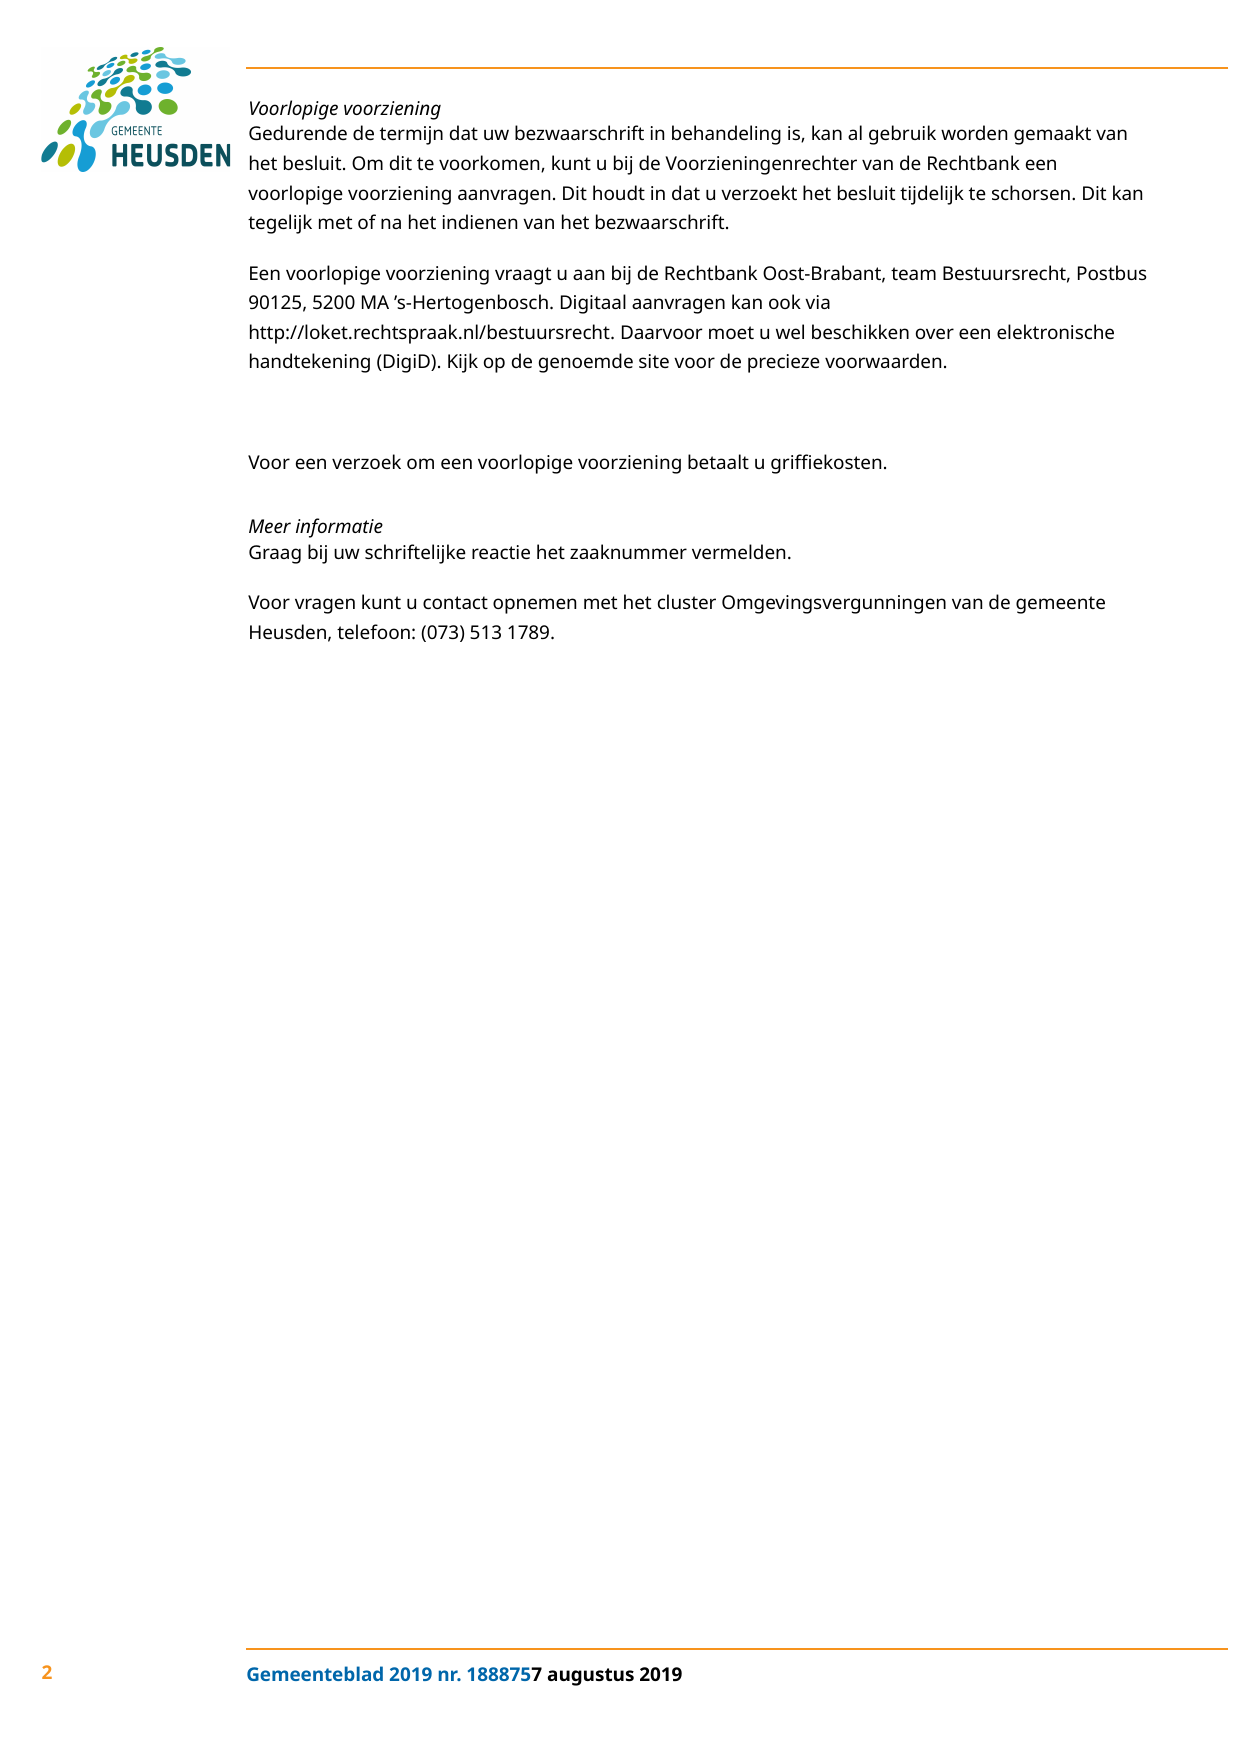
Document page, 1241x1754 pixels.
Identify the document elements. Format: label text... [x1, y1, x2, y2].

picture [41, 47, 231, 172]
text Gedurende de termijn dat uw bezwaarschrift in behandeling is, kan al gebruik worden gemaakt van het besluit. Om dit te voorkomen, kunt u bij de Voorzieningenrechter van de Rechtbank een voorlopige voorziening aanvragen. Dit houdt in dat u verzoekt het besluit tijdelijk te schorsen. Dit kan tegelijk met of na het indienen van het bezwaarschrift. [248, 121, 1152, 235]
text Voorlopige voorziening [248, 95, 1152, 121]
text Graag bij uw schriftelijke reactie het zaaknummer vermelden. [248, 539, 1152, 565]
text Voor een verzoek om een voorlopige voorziening betaalt u griffiekosten. [248, 449, 1152, 475]
text Meer informatie [248, 513, 1152, 539]
text Een voorlopige voorziening vraagt u aan bij de Rechtbank Oost-Brabant, team Bestuursrecht, Postbus 90125, 5200 MA ’s-Hertogenbosch. Digitaal aanvragen kan ook via http://loket.rechtspraak.nl/bestuursrecht. Daarvoor moet u wel beschikken over een elektronische handtekening (DigiD). Kijk op de genoemde site voor de precieze voorwaarden. [248, 260, 1152, 374]
text Voor vragen kunt u contact opnemen met het cluster Omgevingsvergunningen van de gemeente Heusden, telefoon: (073) 513 1789. [248, 589, 1152, 645]
